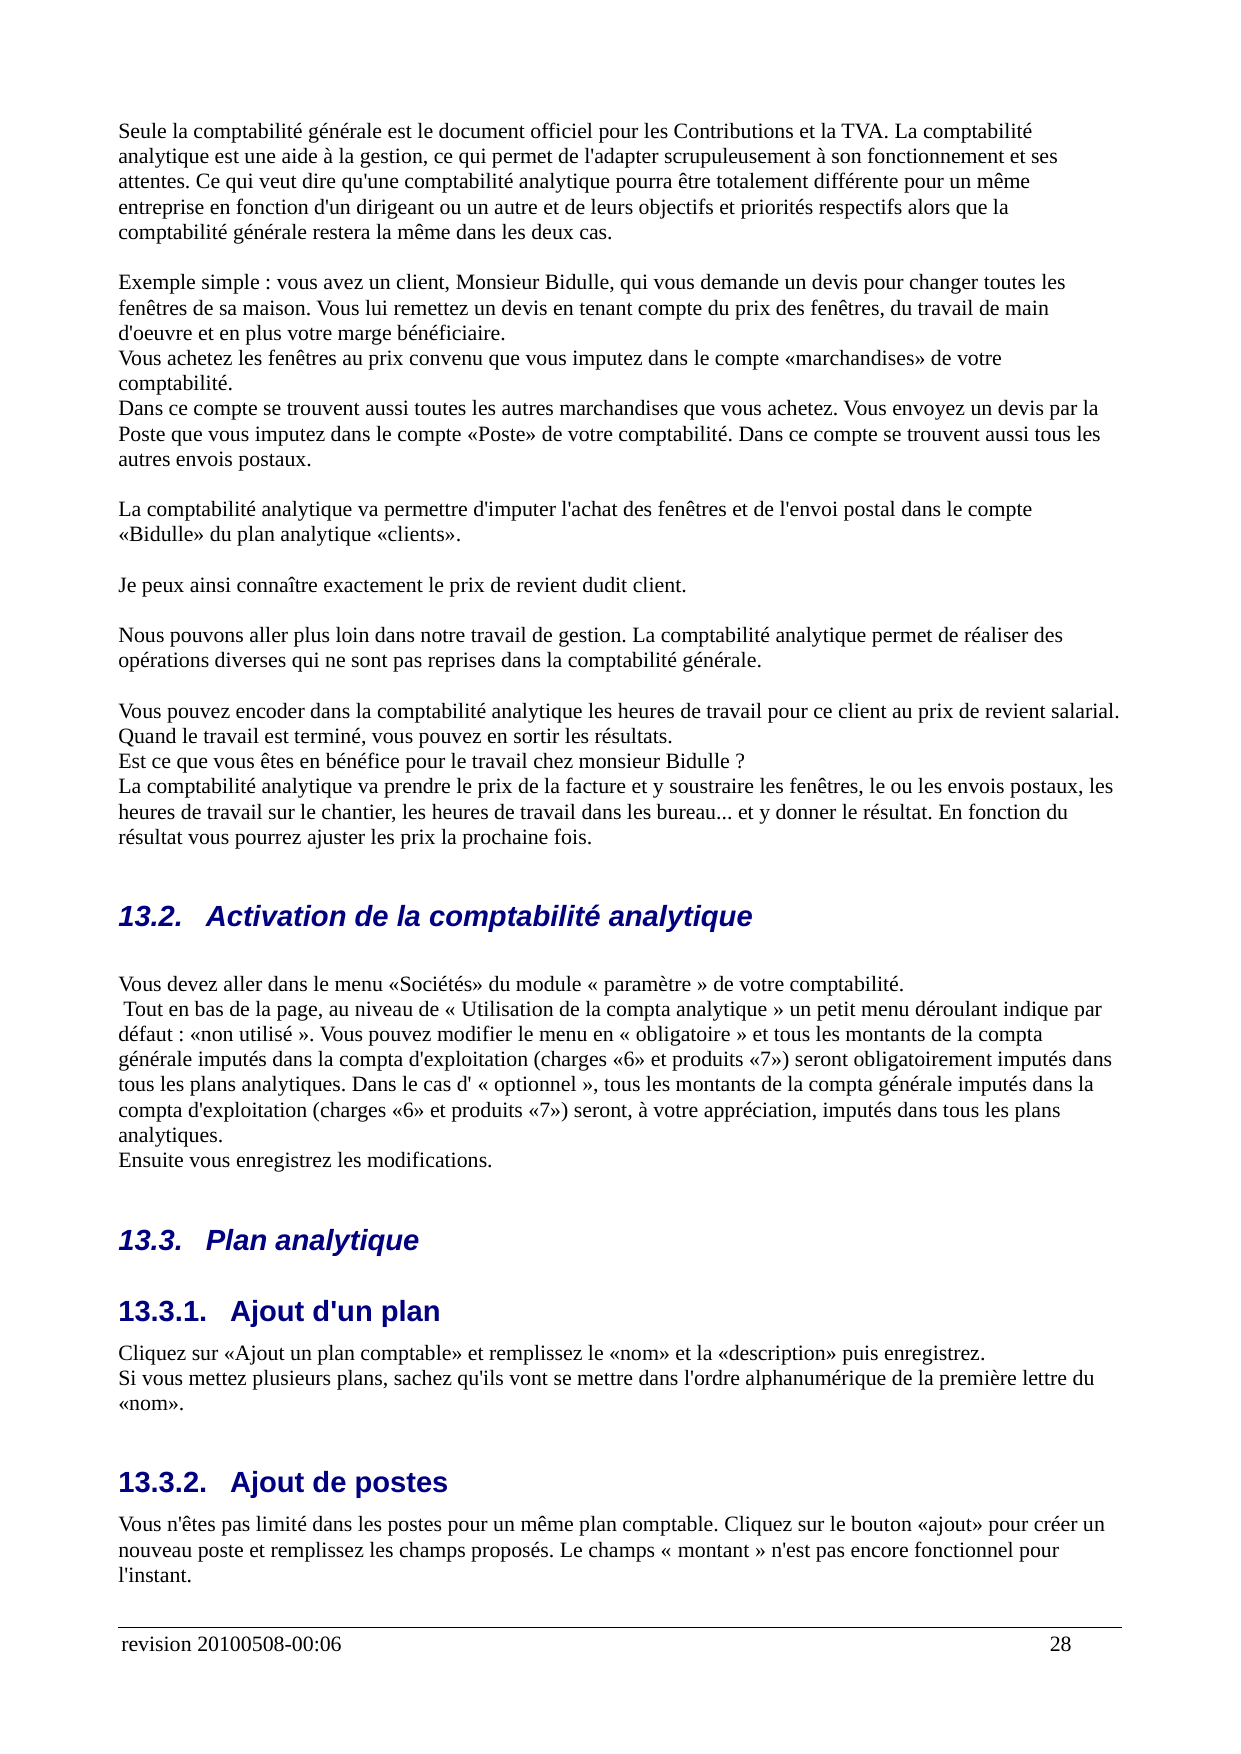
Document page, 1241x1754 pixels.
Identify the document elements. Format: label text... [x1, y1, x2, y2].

subtitle Ajout de postes [118, 1465, 1122, 1499]
text Ensuite vous enregistrez les modifications. [118, 1147, 1122, 1172]
text Vous pouvez encoder dans la comptabilité analytique les heures de travail pour ce client au prix de revient salarial. Quand le travail est terminé, vous pouvez en sortir les résultats. [118, 698, 1122, 748]
text Vous achetez les fenêtres au prix convenu que vous imputez dans le compte «marchandises» de votre comptabilité. [118, 345, 1122, 395]
text Vous n'êtes pas limité dans les postes pour un même plan comptable. Cliquez sur le bouton «ajout» pour créer un nouveau poste et remplissez les champs proposés. Le champs « montant » n'est pas encore fonctionnel pour l'instant. [118, 1511, 1122, 1587]
text La comptabilité analytique va prendre le prix de la facture et y soustraire les fenêtres, le ou les envois postaux, les heures de travail sur le chantier, les heures de travail dans les bureau... et y donner le résultat. En fonction du résultat vous pourrez ajuster les prix la prochaine fois. [118, 773, 1122, 849]
text Si vous mettez plusieurs plans, sachez qu'ils vont se mettre dans l'ordre alphanumérique de la première lettre du «nom». [118, 1365, 1122, 1415]
subtitle Ajout d'un plan [118, 1293, 1122, 1327]
text Exemple simple : vous avez un client, Monsieur Bidulle, qui vous demande un devis pour changer toutes les fenêtres de sa maison. Vous lui remettez un devis en tenant compte du prix des fenêtres, du travail de main d'oeuvre et en plus votre marge bénéficiaire. [118, 269, 1122, 345]
text Vous devez aller dans le menu «Sociétés» du module « paramètre » de votre comptabilité. [118, 971, 1122, 996]
text Seule la comptabilité générale est le document officiel pour les Contributions et la TVA. La comptabilité analytique est une aide à la gestion, ce qui permet de l'adapter scrupuleusement à son fonctionnement et ses attentes. Ce qui veut dire qu'une comptabilité analytique pourra être totalement différente pour un même entreprise en fonction d'un dirigeant ou un autre et de leurs objectifs et priorités respectifs alors que la comptabilité générale restera la même dans les deux cas. [118, 118, 1122, 244]
text Est ce que vous êtes en bénéfice pour le travail chez monsieur Bidulle ? [118, 748, 1122, 773]
subtitle Activation de la comptabilité analytique [118, 899, 1122, 933]
subtitle Plan analytique [118, 1222, 1122, 1256]
text Cliquez sur «Ajout un plan comptable» et remplissez le «nom» et la «description» puis enregistrez. [118, 1339, 1122, 1365]
text Je peux ainsi connaître exactement le prix de revient dudit client. [118, 572, 1122, 597]
text Dans ce compte se trouvent aussi toutes les autres marchandises que vous achetez. Vous envoyez un devis par la Poste que vous imputez dans le compte «Poste» de votre comptabilité. Dans ce compte se trouvent aussi tous les autres envois postaux. [118, 395, 1122, 471]
text La comptabilité analytique va permettre d'imputer l'achat des fenêtres et de l'envoi postal dans le compte «Bidulle» du plan analytique «clients». [118, 496, 1122, 547]
text Nous pouvons aller plus loin dans notre travail de gestion. La comptabilité analytique permet de réaliser des opérations diverses qui ne sont pas reprises dans la comptabilité générale. [118, 622, 1122, 673]
text Tout en bas de la page, au niveau de « Utilisation de la compta analytique » un petit menu déroulant indique par défaut : «non utilisé ». Vous pouvez modifier le menu en « obligatoire » et tous les montants de la compta générale imputés dans la compta d'exploitation (charges «6» et produits «7») seront obligatoirement imputés dans tous les plans analytiques. Dans le cas d' « optionnel », tous les montants de la compta générale imputés dans la compta d'exploitation (charges «6» et produits «7») seront, à votre appréciation, imputés dans tous les plans analytiques. [118, 996, 1122, 1147]
